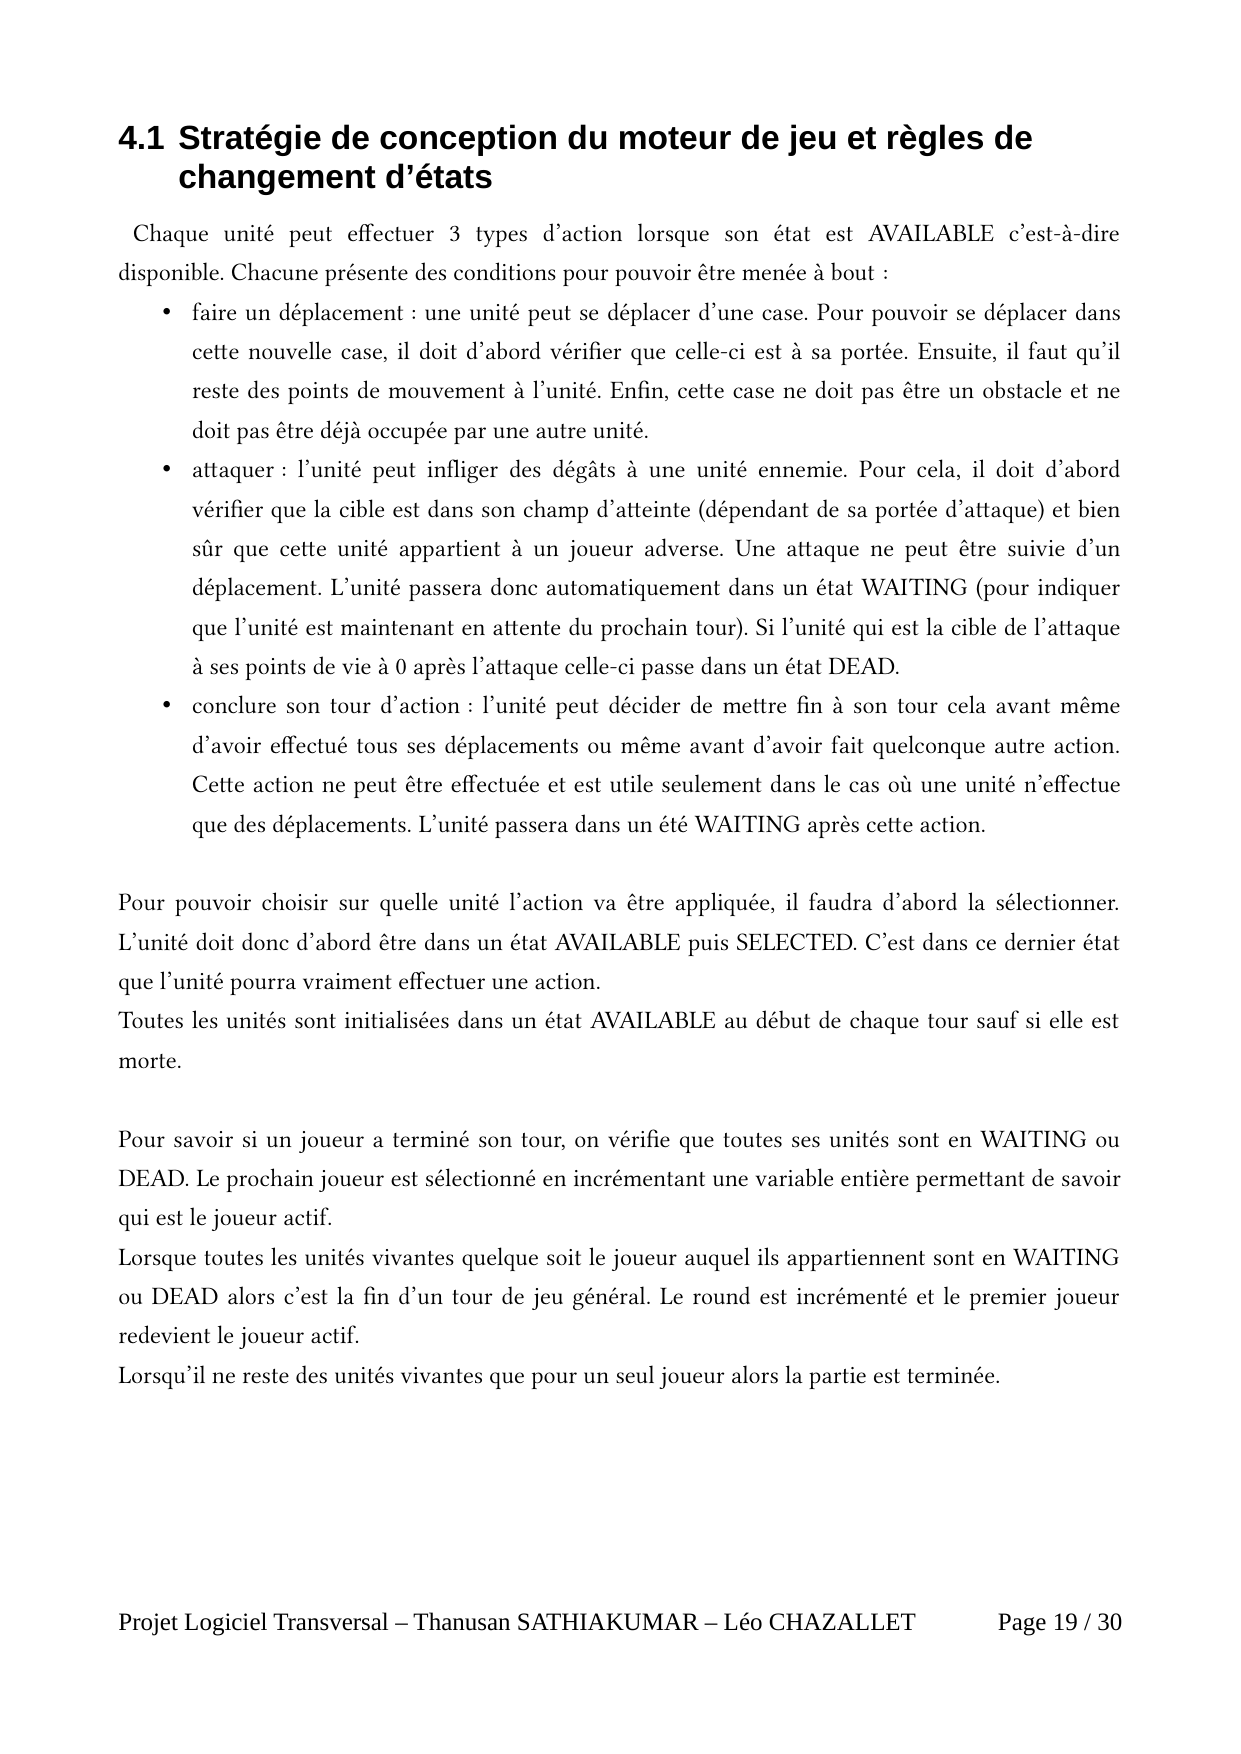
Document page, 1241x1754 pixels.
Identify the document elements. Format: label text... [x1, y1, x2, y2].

text Chaque unité peut effectuer 3 types d’action lorsque son état est AVAILABLE c’est-à-dire disponible. Chacune présente des conditions pour pouvoir être menée à bout : [118, 219, 1122, 287]
subtitle Stratégie de conception du moteur de jeu et règles de changement d’états [118, 118, 1122, 195]
list conclure son tour d’action : l’unité peut décider de mettre fin à son tour cela avant même d’avoir effectué tous ses déplacements ou même avant d’avoir fait quelconque autre action. Cette action ne peut être effectuée et est utile seulement dans le cas où une unité n’effectue que des déplacements. L’unité passera dans un été WAITING après cette action. [162, 692, 1122, 838]
list faire un déplacement : une unité peut se déplacer d’une case. Pour pouvoir se déplacer dans cette nouvelle case, il doit d’abord vérifier que celle-ci est à sa portée. Ensuite, il faut qu’il reste des points de mouvement à l’unité. Enfin, cette case ne doit pas être un obstacle et ne doit pas être déjà occupée par une autre unité. [162, 298, 1122, 444]
text Lorsqu’il ne reste des unités vivantes que pour un seul joueur alors la partie est terminée. [118, 1361, 1122, 1389]
list attaquer : l’unité peut infliger des dégâts à une unité ennemie. Pour cela, il doit d’abord vérifier que la cible est dans son champ d’atteinte (dépendant de sa portée d’attaque) et bien sûr que cette unité appartient à un joueur adverse. Une attaque ne peut être suivie d’un déplacement. L’unité passera donc automatiquement dans un état WAITING (pour indiquer que l’unité est maintenant en attente du prochain tour). Si l’unité qui est la cible de l’attaque à ses points de vie à 0 après l’attaque celle-ci passe dans un état DEAD. [162, 455, 1122, 681]
text Pour savoir si un joueur a terminé son tour, on vérifie que toutes ses unités sont en WAITING ou DEAD. Le prochain joueur est sélectionné en incrémentant une variable entière permettant de savoir qui est le joueur actif. [118, 1125, 1122, 1232]
text Pour pouvoir choisir sur quelle unité l’action va être appliquée, il faudra d’abord la sélectionner. L’unité doit donc d’abord être dans un état AVAILABLE puis SELECTED. C’est dans ce dernier état que l’unité pourra vraiment effectuer une action. [118, 888, 1122, 996]
text Lorsque toutes les unités vivantes quelque soit le joueur auquel ils appartiennent sont en WAITING ou DEAD alors c’est la fin d’un tour de jeu général. Le round est incrémenté et le premier joueur redevient le joueur actif. [118, 1243, 1122, 1350]
text Toutes les unités sont initialisées dans un état AVAILABLE au début de chaque tour sauf si elle est morte. [118, 1007, 1122, 1074]
